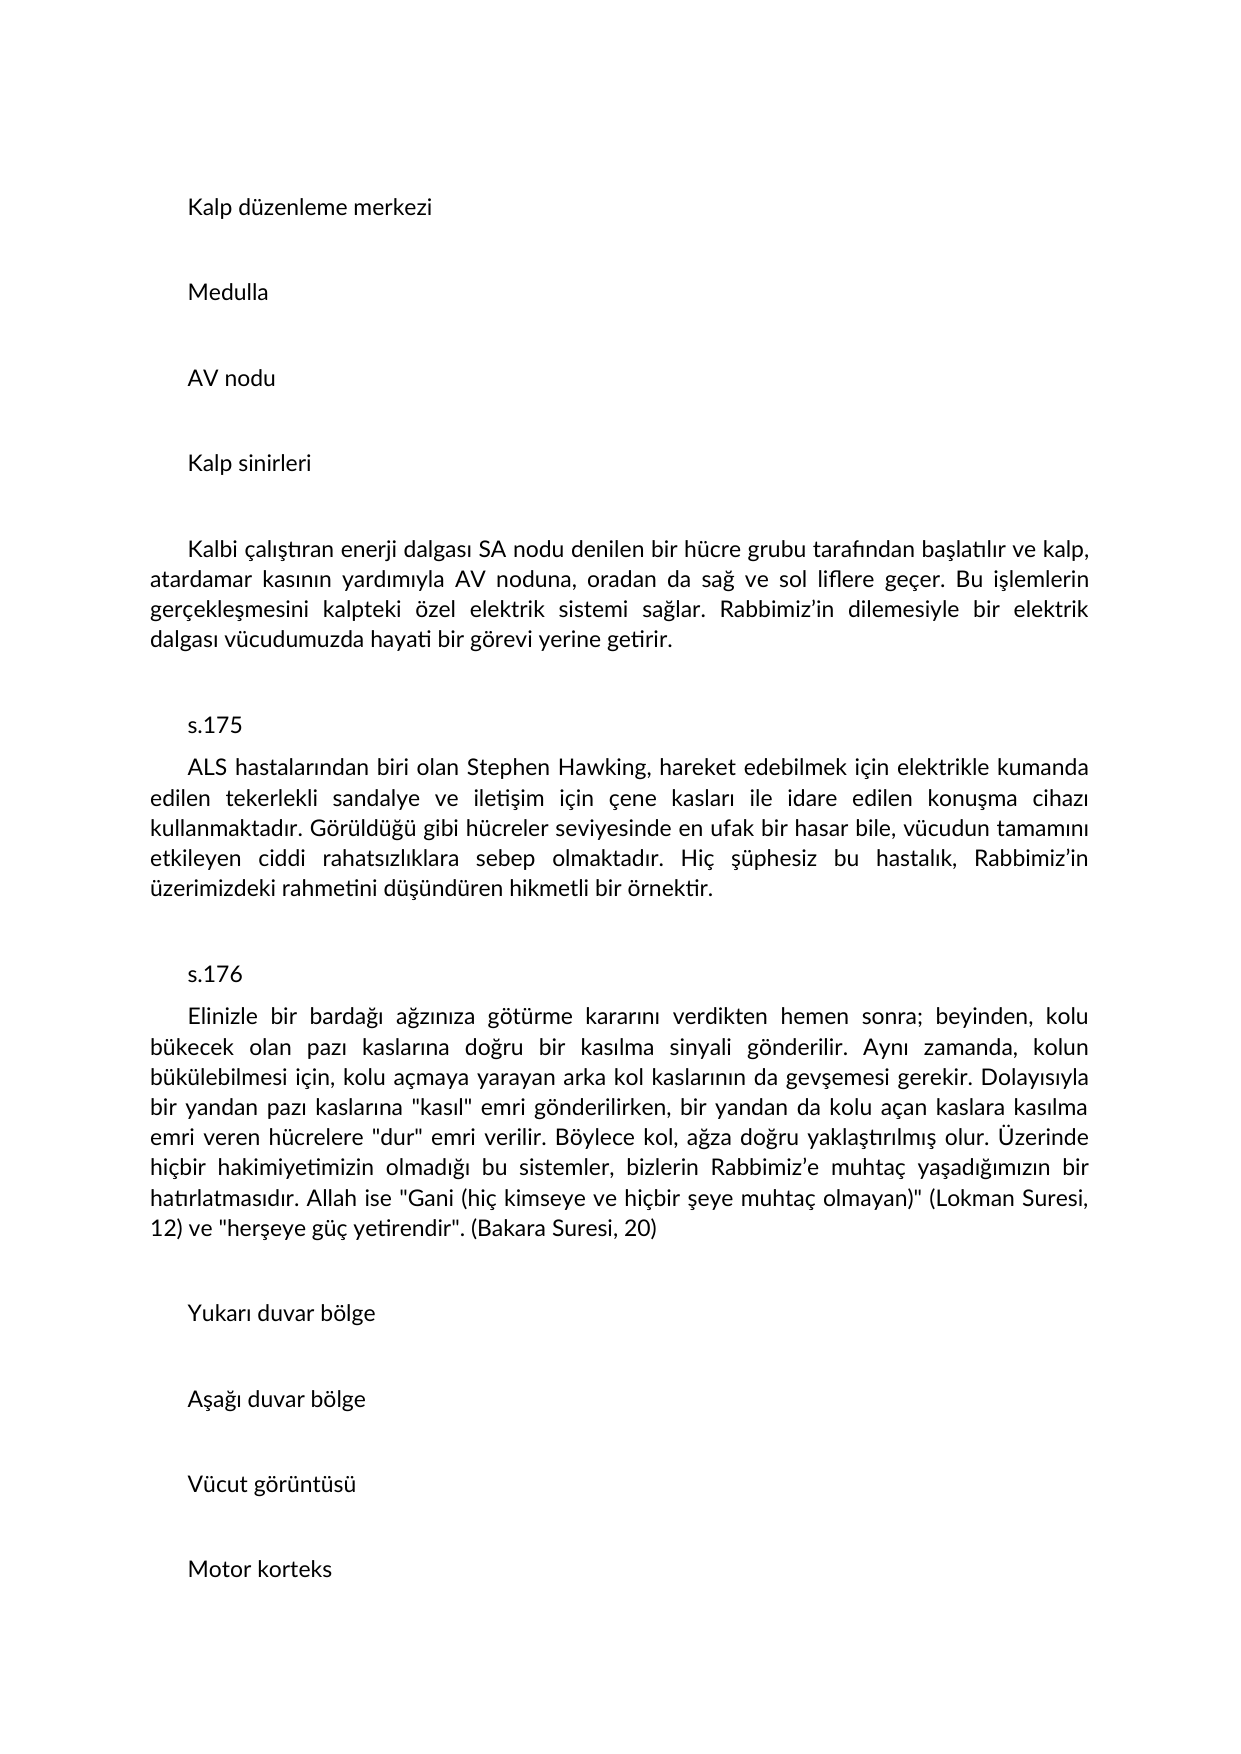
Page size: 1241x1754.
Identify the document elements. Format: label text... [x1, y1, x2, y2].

text Yukarı duvar bölge [150, 1299, 1090, 1326]
text ALS hastalarından biri olan Stephen Hawking, hareket edebilmek için elektrikle kumanda edilen tekerlekli sandalye ve iletişim için çene kasları ile idare edilen konuşma cihazı kullanmaktadır. Görüldüğü gibi hücreler seviyesinde en ufak bir hasar bile, vücudun tamamını etkileyen ciddi rahatsızlıklara sebep olmaktadır. Hiç şüphesiz bu hastalık, Rabbimiz’in üzerimizdeki rahmetini düşündüren hikmetli bir örnektir. [150, 753, 1090, 901]
text AV nodu [150, 363, 1090, 391]
text s.175 [150, 710, 1090, 738]
text Kalp düzenleme merkezi [150, 193, 1090, 220]
text Elinizle bir bardağı ağzınıza götürme kararını verdikten hemen sonra; beyinden, kolu bükecek olan pazı kaslarına doğru bir kasılma sinyali gönderilir. Aynı zamanda, kolun bükülebilmesi için, kolu açmaya yarayan arka kol kaslarının da gevşemesi gerekir. Dolayısıyla bir yandan pazı kaslarına "kasıl" emri gönderilirken, bir yandan da kolu açan kaslara kasılma emri veren hücrelere "dur" emri verilir. Böylece kol, ağza doğru yaklaştırılmış olur. Üzerinde hiçbir hakimiyetimizin olmadığı bu sistemler, bizlerin Rabbimiz’e muhtaç yaşadığımızın bir hatırlatmasıdır. Allah ise "Gani (hiç kimseye ve hiçbir şeye muhtaç olmayan)" (Lokman Suresi, 12) ve "herşeye güç yetirendir". (Bakara Suresi, 20) [150, 1002, 1090, 1241]
text Motor korteks [150, 1555, 1090, 1583]
text Medulla [150, 278, 1090, 306]
text Kalp sinirleri [150, 449, 1090, 476]
text s.176 [150, 959, 1090, 987]
text Aşağı duvar bölge [150, 1384, 1090, 1412]
text Vücut görüntüsü [150, 1470, 1090, 1497]
text Kalbi çalıştıran enerji dalgası SA nodu denilen bir hücre grubu tarafından başlatılır ve kalp, atardamar kasının yardımıyla AV noduna, oradan da sağ ve sol liflere geçer. Bu işlemlerin gerçekleşmesini kalpteki özel elektrik sistemi sağlar. Rabbimiz’in dilemesiyle bir elektrik dalgası vücudumuzda hayati bir görevi yerine getirir. [150, 534, 1090, 652]
